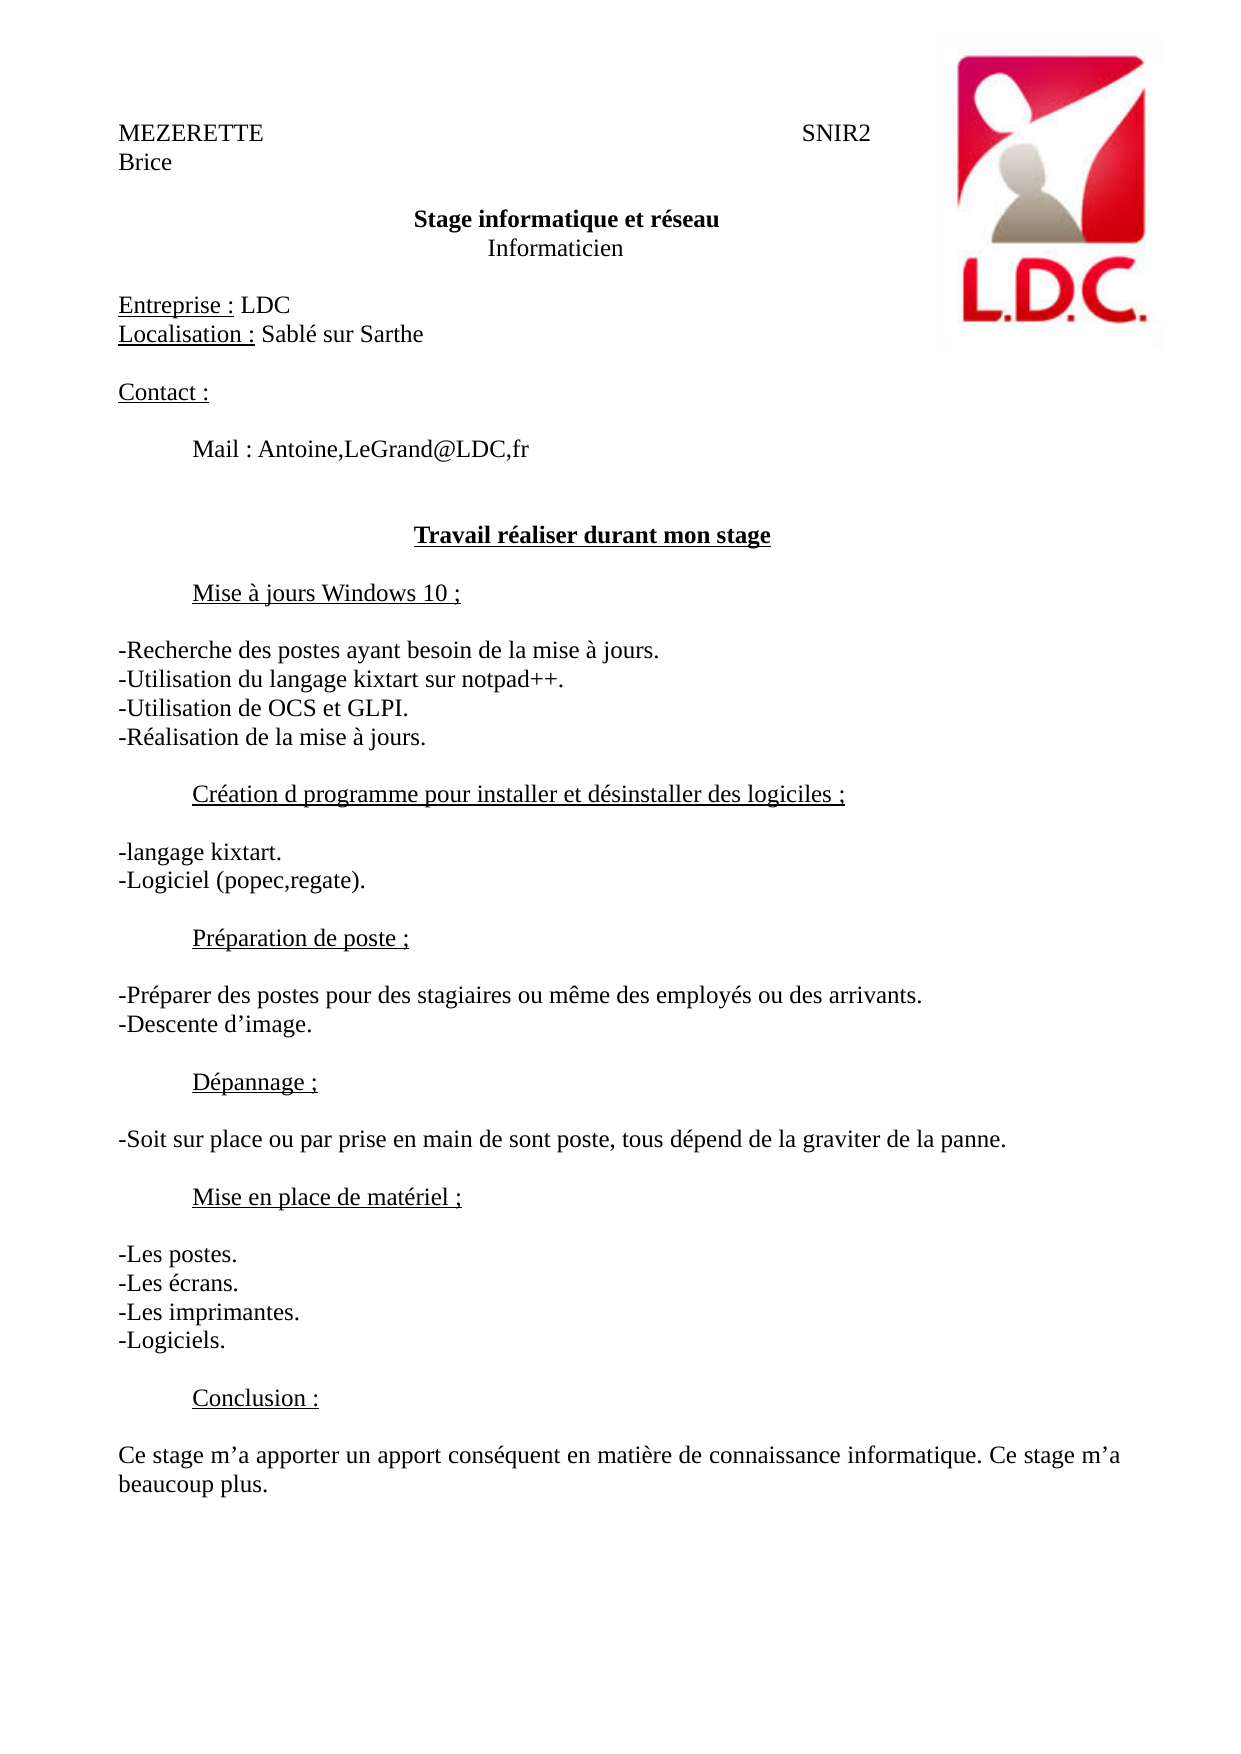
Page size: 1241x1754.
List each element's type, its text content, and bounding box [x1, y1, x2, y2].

text Ce stage m’a apporter un apport conséquent en matière de connaissance informatique. Ce stage m’a beaucoup plus. [118, 1441, 1122, 1498]
text -Les écrans. [118, 1268, 1122, 1297]
text -Les imprimantes. [118, 1297, 1122, 1326]
text -Logiciel (popec,regate). [118, 866, 1122, 894]
text -Utilisation du langage kixtart sur notpad++. [118, 664, 1122, 693]
text -langage kixtart. [118, 837, 1122, 866]
text Mise à jours Windows 10 ; [118, 578, 1122, 607]
text MEZERETTE SNIR2 [118, 118, 895, 147]
text -Descente d’image. [118, 1009, 1122, 1038]
picture [895, 37, 1208, 350]
text -Préparer des postes pour des stagiaires ou même des employés ou des arrivants. [118, 981, 1122, 1009]
text -Recherche des postes ayant besoin de la mise à jours. [118, 636, 1122, 664]
text Localisation : Sablé sur Sarthe [118, 319, 895, 348]
text Préparation de poste ; [118, 923, 1122, 952]
text -Soit sur place ou par prise en main de sont poste, tous dépend de la graviter de la panne. [118, 1124, 1122, 1153]
text -Réalisation de la mise à jours. [118, 722, 1122, 751]
text Informaticien [118, 233, 895, 262]
text -Utilisation de OCS et GLPI. [118, 693, 1122, 722]
text Stage informatique et réseau [118, 204, 895, 233]
text Dépannage ; [118, 1067, 1122, 1096]
text Conclusion : [118, 1383, 1122, 1412]
text Création d programme pour installer et désinstaller des logiciles ; [118, 779, 1122, 808]
text -Logiciels. [118, 1326, 1122, 1354]
text Brice [118, 147, 895, 176]
text Entreprise : LDC [118, 291, 895, 319]
text -Les postes. [118, 1239, 1122, 1268]
text Mail : Antoine,LeGrand@LDC,fr [118, 434, 1122, 463]
text Mise en place de matériel ; [118, 1182, 1122, 1211]
text Travail réaliser durant mon stage [118, 521, 1122, 549]
text Contact : [118, 377, 1122, 406]
